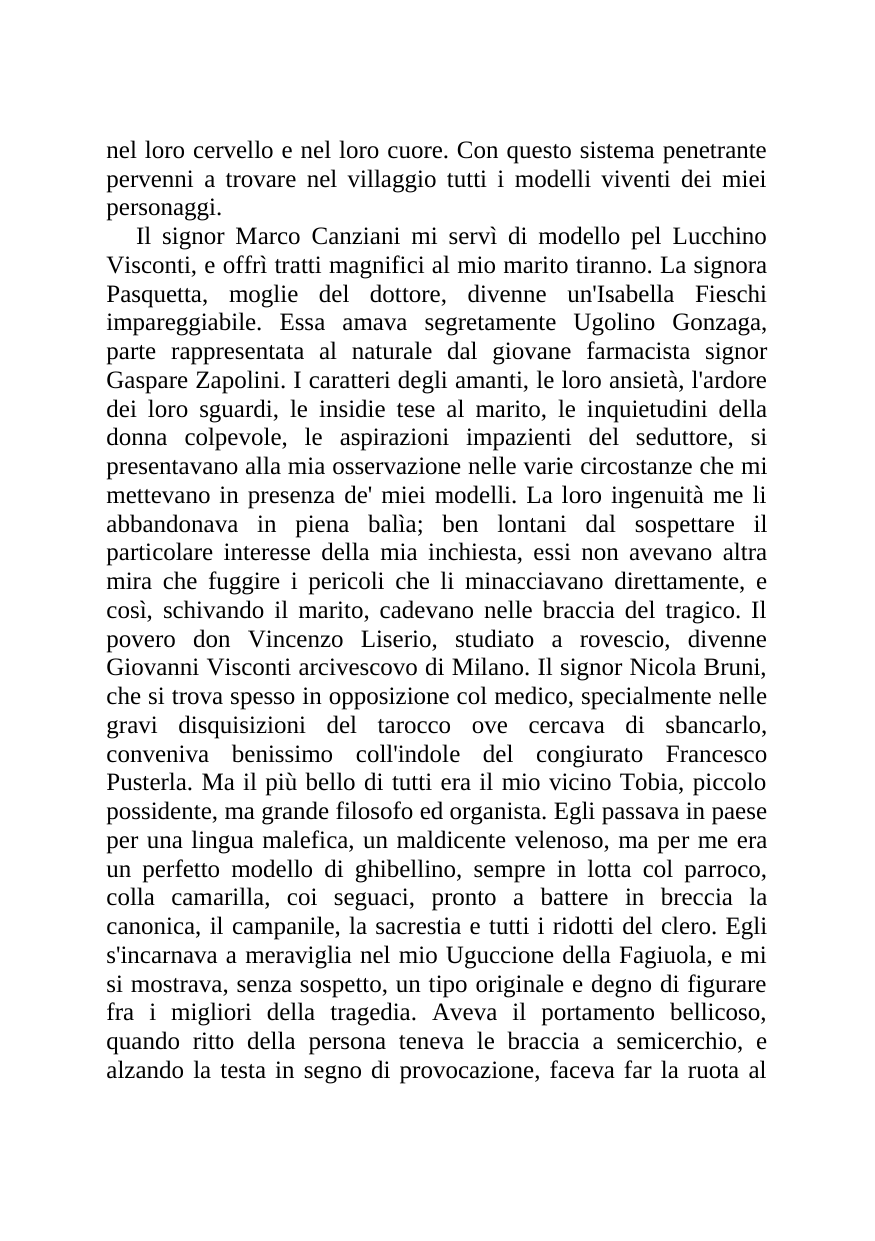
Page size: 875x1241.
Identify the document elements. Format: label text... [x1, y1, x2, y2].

text nel loro cervello e nel loro cuore. Con questo sistema penetrante pervenni a trovare nel villaggio tutti i modelli viventi dei miei personaggi. [106, 135, 768, 221]
text Il signor Marco Canziani mi servì di modello pel Lucchino Visconti, e offrì tratti magnifici al mio marito tiranno. La signora Pasquetta, moglie del dottore, divenne un'Isabella Fieschi impareggiabile. Essa amava segretamente Ugolino Gonzaga, parte rappresentata al naturale dal giovane farmacista signor Gaspare Zapolini. I caratteri degli amanti, le loro ansietà, l'ardore dei loro sguardi, le insidie tese al marito, le inquietudini della donna colpevole, le aspirazioni impazienti del seduttore, si presentavano alla mia osservazione nelle varie circostanze che mi mettevano in presenza de' miei modelli. La loro ingenuità me li abbandonava in piena balìa; ben lontani dal sospettare il particolare interesse della mia inchiesta, essi non avevano altra mira che fuggire i pericoli che li minacciavano direttamente, e così, schivando il marito, cadevano nelle braccia del tragico. Il povero don Vincenzo Liserio, studiato a rovescio, divenne Giovanni Visconti arcivescovo di Milano. Il signor Nicola Bruni, che si trova spesso in opposizione col medico, specialmente nelle gravi disquisizioni del tarocco ove cercava di sbancarlo, conveniva benissimo coll'indole del congiurato Francesco Pusterla. Ma il più bello di tutti era il mio vicino Tobia, piccolo possidente, ma grande filosofo ed organista. Egli passava in paese per una lingua malefica, un maldicente velenoso, ma per me era un perfetto modello di ghibellino, sempre in lotta col parroco, colla camarilla, coi seguaci, pronto a battere in breccia la canonica, il campanile, la sacrestia e tutti i ridotti del clero. Egli s'incarnava a meraviglia nel mio Uguccione della Fagiuola, e mi si mostrava, senza sospetto, un tipo originale e degno di figurare fra i migliori della tragedia. Aveva il portamento bellicoso, quando ritto della persona teneva le braccia a semicerchio, e alzando la testa in segno di provocazione, faceva far la ruota al [106, 221, 768, 1084]
